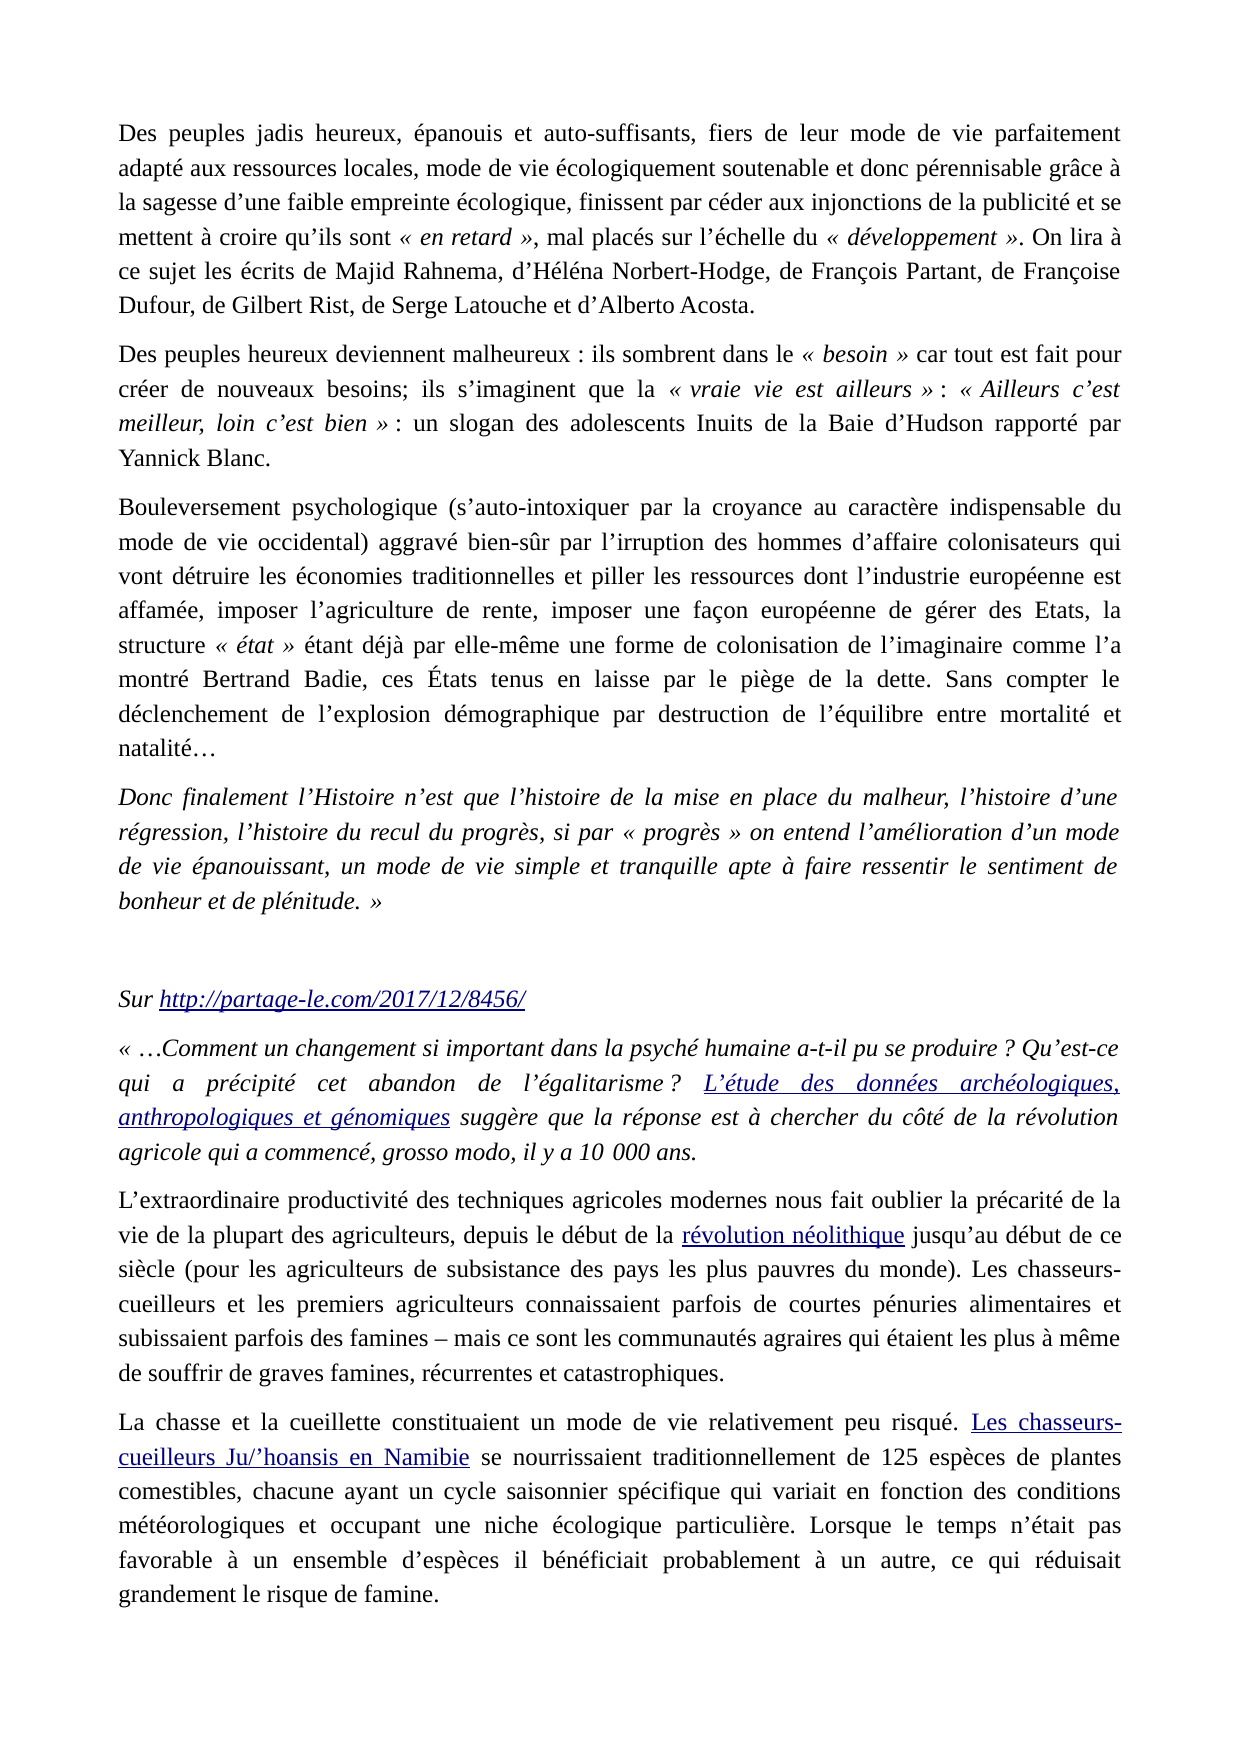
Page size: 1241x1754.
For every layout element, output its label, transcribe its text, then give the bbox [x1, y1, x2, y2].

text « …Comment un changement si important dans la psyché humaine a-t-il pu se produire ? Qu’est-ce qui a précipité cet abandon de l’égalitarisme ? L’étude des données archéologiques, anthropologiques et génomiques suggère que la réponse est à chercher du côté de la révolution agricole qui a commencé, grosso modo, il y a 10 000 ans. [118, 1033, 1122, 1165]
text Bouleversement psychologique (s’auto-intoxiquer par la croyance au caractère indispensable du mode de vie occidental) aggravé bien-sûr par l’irruption des hommes d’affaire colonisateurs qui vont détruire les économies traditionnelles et piller les ressources dont l’industrie européenne est affamée, imposer l’agriculture de rente, imposer une façon européenne de gérer des Etats, la structure « état » étant déjà par elle-même une forme de colonisation de l’imaginaire comme l’a montré Bertrand Badie, ces États tenus en laisse par le piège de la dette. Sans compter le déclenchement de l’explosion démographique par destruction de l’équilibre entre mortalité et natalité… [118, 492, 1122, 762]
text Sur http://partage-le.com/2017/12/8456/ [118, 984, 1122, 1013]
text Des peuples jadis heureux, épanouis et auto-suffisants, fiers de leur mode de vie parfaitement adapté aux ressources locales, mode de vie écologiquement soutenable et donc pérennisable grâce à la sagesse d’une faible empreinte écologique, finissent par céder aux injonctions de la publicité et se mettent à croire qu’ils sont « en retard », mal placés sur l’échelle du « développement ». On lira à ce sujet les écrits de Majid Rahnema, d’Héléna Norbert-Hodge, de François Partant, de Françoise Dufour, de Gilbert Rist, de Serge Latouche et d’Alberto Acosta. [118, 118, 1122, 319]
text L’extraordinaire productivité des techniques agricoles modernes nous fait oublier la précarité de la vie de la plupart des agriculteurs, depuis le début de la révolution néolithique jusqu’au début de ce siècle (pour les agriculteurs de subsistance des pays les plus pauvres du monde). Les chasseurs-cueilleurs et les premiers agriculteurs connaissaient parfois de courtes pénuries alimentaires et subissaient parfois des famines – mais ce sont les communautés agraires qui étaient les plus à même de souffrir de graves famines, récurrentes et catastrophiques. [118, 1186, 1122, 1387]
text Des peuples heureux deviennent malheureux : ils sombrent dans le « besoin » car tout est fait pour créer de nouveaux besoins; ils s’imaginent que la « vraie vie est ailleurs » : « Ailleurs c’est meilleur, loin c’est bien » : un slogan des adolescents Inuits de la Baie d’Hudson rapporté par Yannick Blanc. [118, 339, 1122, 472]
text Donc finalement l’Histoire n’est que l’histoire de la mise en place du malheur, l’histoire d’une régression, l’histoire du recul du progrès, si par « progrès » on entend l’amélioration d’un mode de vie épanouissant, un mode de vie simple et tranquille apte à faire ressentir le sentiment de bonheur et de plénitude. » [118, 782, 1122, 915]
text La chasse et la cueillette constituaient un mode de vie relativement peu risqué. Les chasseurs-cueilleurs Ju/’hoansis en Namibie se nourrissaient traditionnellement de 125 espèces de plantes comestibles, chacune ayant un cycle saisonnier spécifique qui variait en fonction des conditions météorologiques et occupant une niche écologique particulière. Lorsque le temps n’était pas favorable à un ensemble d’espèces il bénéficiait probablement à un autre, ce qui réduisait grandement le risque de famine. [118, 1407, 1122, 1608]
